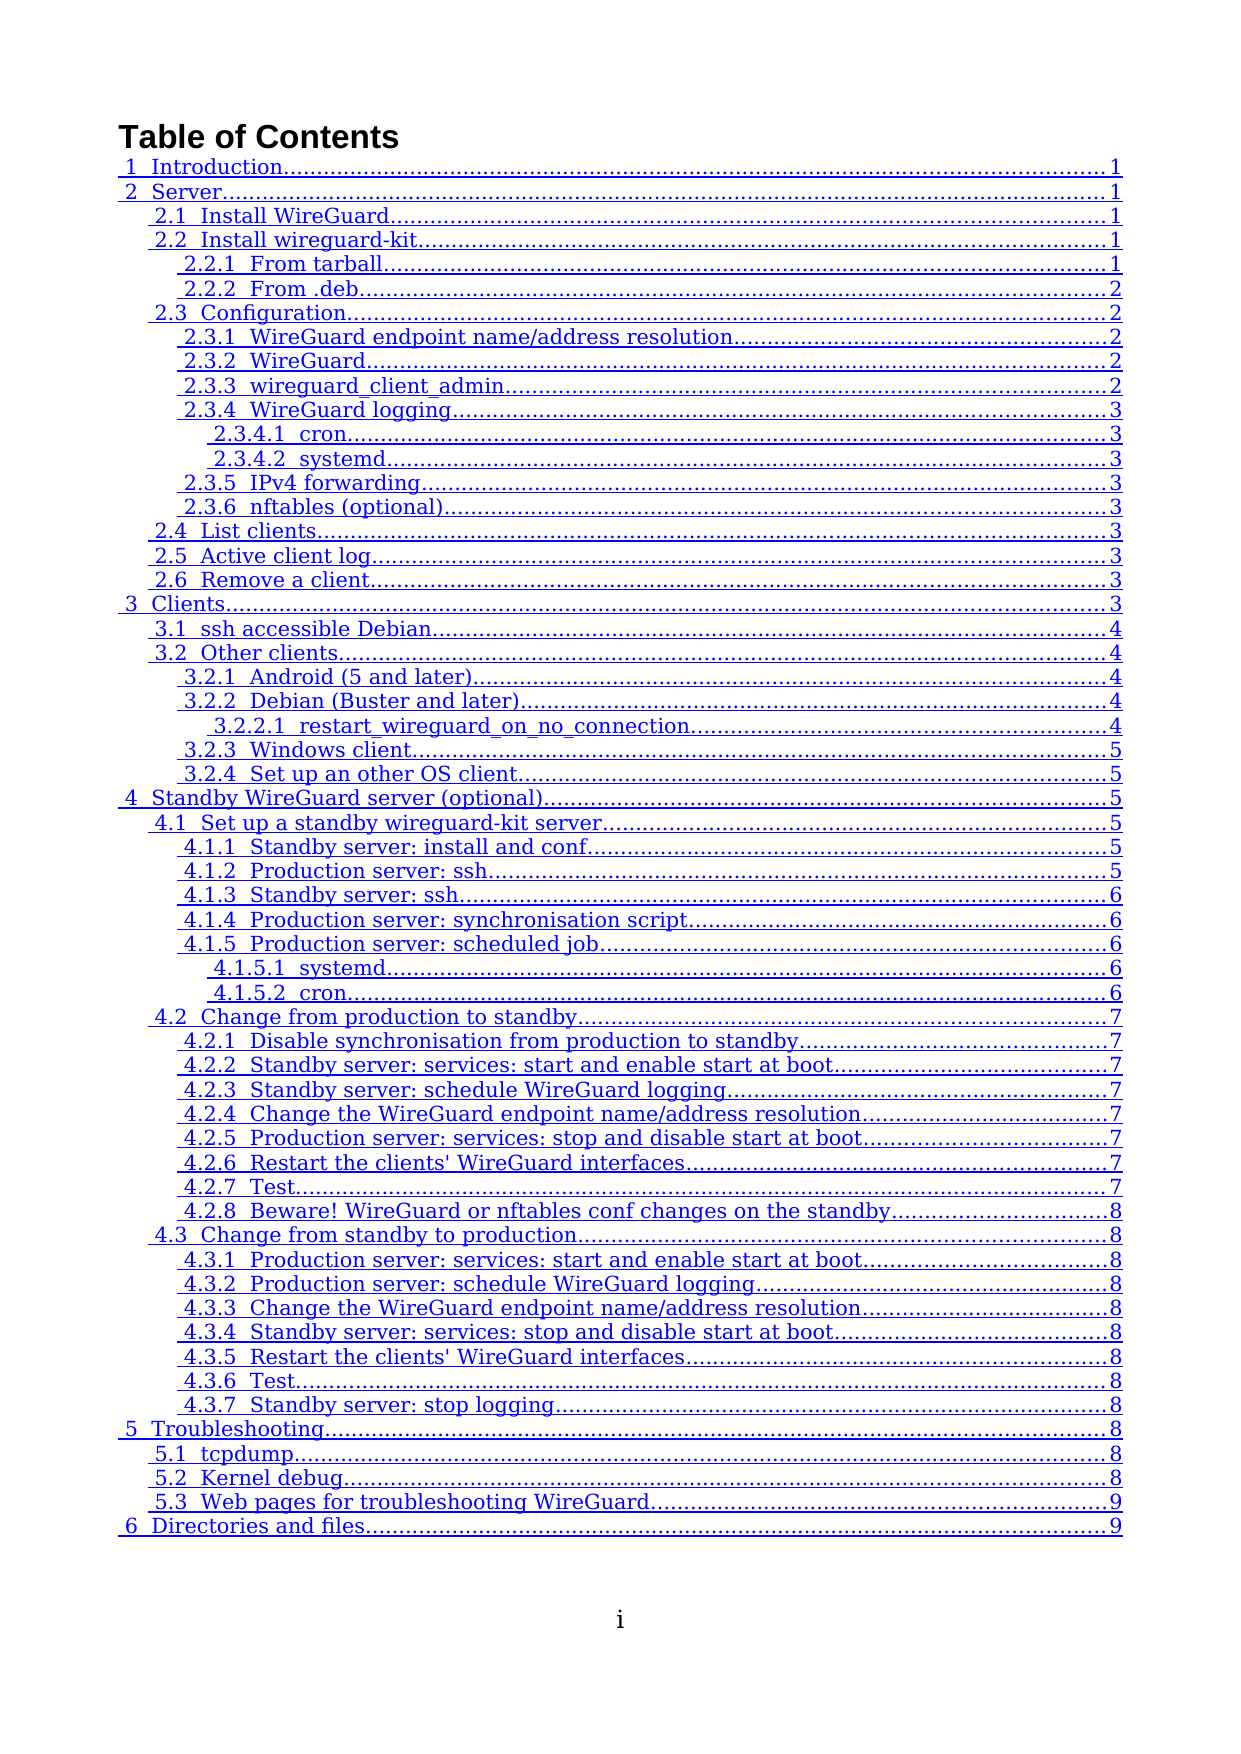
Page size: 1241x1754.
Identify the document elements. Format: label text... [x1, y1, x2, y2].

text 3.2 Other clients 4 [148, 641, 1122, 662]
text 2 Server 1 [118, 180, 1122, 201]
text 4.3.3 Change the WireGuard endpoint name/address resolution 8 [177, 1296, 1122, 1317]
text 1 Introduction 1 [118, 155, 1122, 176]
text 3 Clients 3 [118, 592, 1122, 613]
text 4.1.5.1 systemd 6 [207, 956, 1122, 977]
text 4.1.3 Standby server: ssh 6 [177, 883, 1122, 904]
text 5.3 Web pages for troubleshooting WireGuard 9 [148, 1490, 1122, 1511]
text 2.3.4.1 cron 3 [207, 422, 1122, 443]
text 3.1 ssh accessible Debian 4 [148, 617, 1122, 638]
text 5.2 Kernel debug 8 [148, 1466, 1122, 1487]
text 2.3.6 nftables (optional) 3 [177, 495, 1122, 516]
text 2.2.2 From .deb 2 [177, 277, 1122, 298]
text 2.3.3 wireguard_client_admin 2 [177, 374, 1122, 395]
text 4.2.8 Beware! WireGuard or nftables conf changes on the standby 8 [177, 1199, 1122, 1220]
text 4 Standby WireGuard server (optional) 5 [118, 786, 1122, 807]
text 4.3.2 Production server: schedule WireGuard logging 8 [177, 1272, 1122, 1293]
text 4.1.5 Production server: scheduled job 6 [177, 932, 1122, 953]
text 2.3.2 WireGuard 2 [177, 349, 1122, 370]
subtitle Table of Contents [118, 118, 1122, 155]
text 2.3.4.2 systemd 3 [207, 447, 1122, 468]
text 4.2.4 Change the WireGuard endpoint name/address resolution 7 [177, 1102, 1122, 1123]
text 4.1.2 Production server: ssh 5 [177, 859, 1122, 880]
text 2.2.1 From tarball 1 [177, 252, 1122, 273]
text 4.2.1 Disable synchronisation from production to standby 7 [177, 1029, 1122, 1050]
text 6 Directories and files 9 [118, 1514, 1122, 1535]
text 5.1 tcpdump 8 [148, 1442, 1122, 1463]
text 4.3.4 Standby server: services: stop and disable start at boot 8 [177, 1320, 1122, 1341]
text 4.2 Change from production to standby 7 [148, 1005, 1122, 1026]
text 4.1.4 Production server: synchronisation script 6 [177, 908, 1122, 929]
text 4.3.7 Standby server: stop logging 8 [177, 1393, 1122, 1414]
text 2.5 Active client log 3 [148, 544, 1122, 565]
text 2.3.1 WireGuard endpoint name/address resolution 2 [177, 325, 1122, 346]
text 4.3.1 Production server: services: start and enable start at boot 8 [177, 1248, 1122, 1269]
text 2.1 Install WireGuard 1 [148, 204, 1122, 225]
text 3.2.1 Android (5 and later) 4 [177, 665, 1122, 686]
text 2.6 Remove a client 3 [148, 568, 1122, 589]
text 4.3 Change from standby to production 8 [148, 1223, 1122, 1244]
text 4.3.6 Test 8 [177, 1369, 1122, 1390]
text 2.3 Configuration 2 [148, 301, 1122, 322]
text 2.2 Install wireguard-kit 1 [148, 228, 1122, 249]
text 4.1.5.2 cron 6 [207, 981, 1122, 1001]
text 5 Troubleshooting 8 [118, 1417, 1122, 1438]
text 4.1 Set up a standby wireguard-kit server 5 [148, 811, 1122, 832]
text 3.2.4 Set up an other OS client 5 [177, 762, 1122, 783]
text 4.2.5 Production server: services: stop and disable start at boot 7 [177, 1126, 1122, 1147]
text 3.2.3 Windows client 5 [177, 738, 1122, 759]
text 3.2.2 Debian (Buster and later) 4 [177, 689, 1122, 710]
text 4.2.2 Standby server: services: start and enable start at boot 7 [177, 1053, 1122, 1074]
text 2.3.4 WireGuard logging 3 [177, 398, 1122, 419]
text 4.2.3 Standby server: schedule WireGuard logging 7 [177, 1078, 1122, 1099]
text 4.2.6 Restart the clients' WireGuard interfaces 7 [177, 1151, 1122, 1171]
text 4.3.5 Restart the clients' WireGuard interfaces 8 [177, 1345, 1122, 1366]
text 2.3.5 IPv4 forwarding 3 [177, 471, 1122, 492]
text 4.2.7 Test 7 [177, 1175, 1122, 1196]
text 4.1.1 Standby server: install and conf 5 [177, 835, 1122, 856]
text 3.2.2.1 restart_wireguard_on_no_connection 4 [207, 714, 1122, 735]
text 2.4 List clients 3 [148, 519, 1122, 540]
